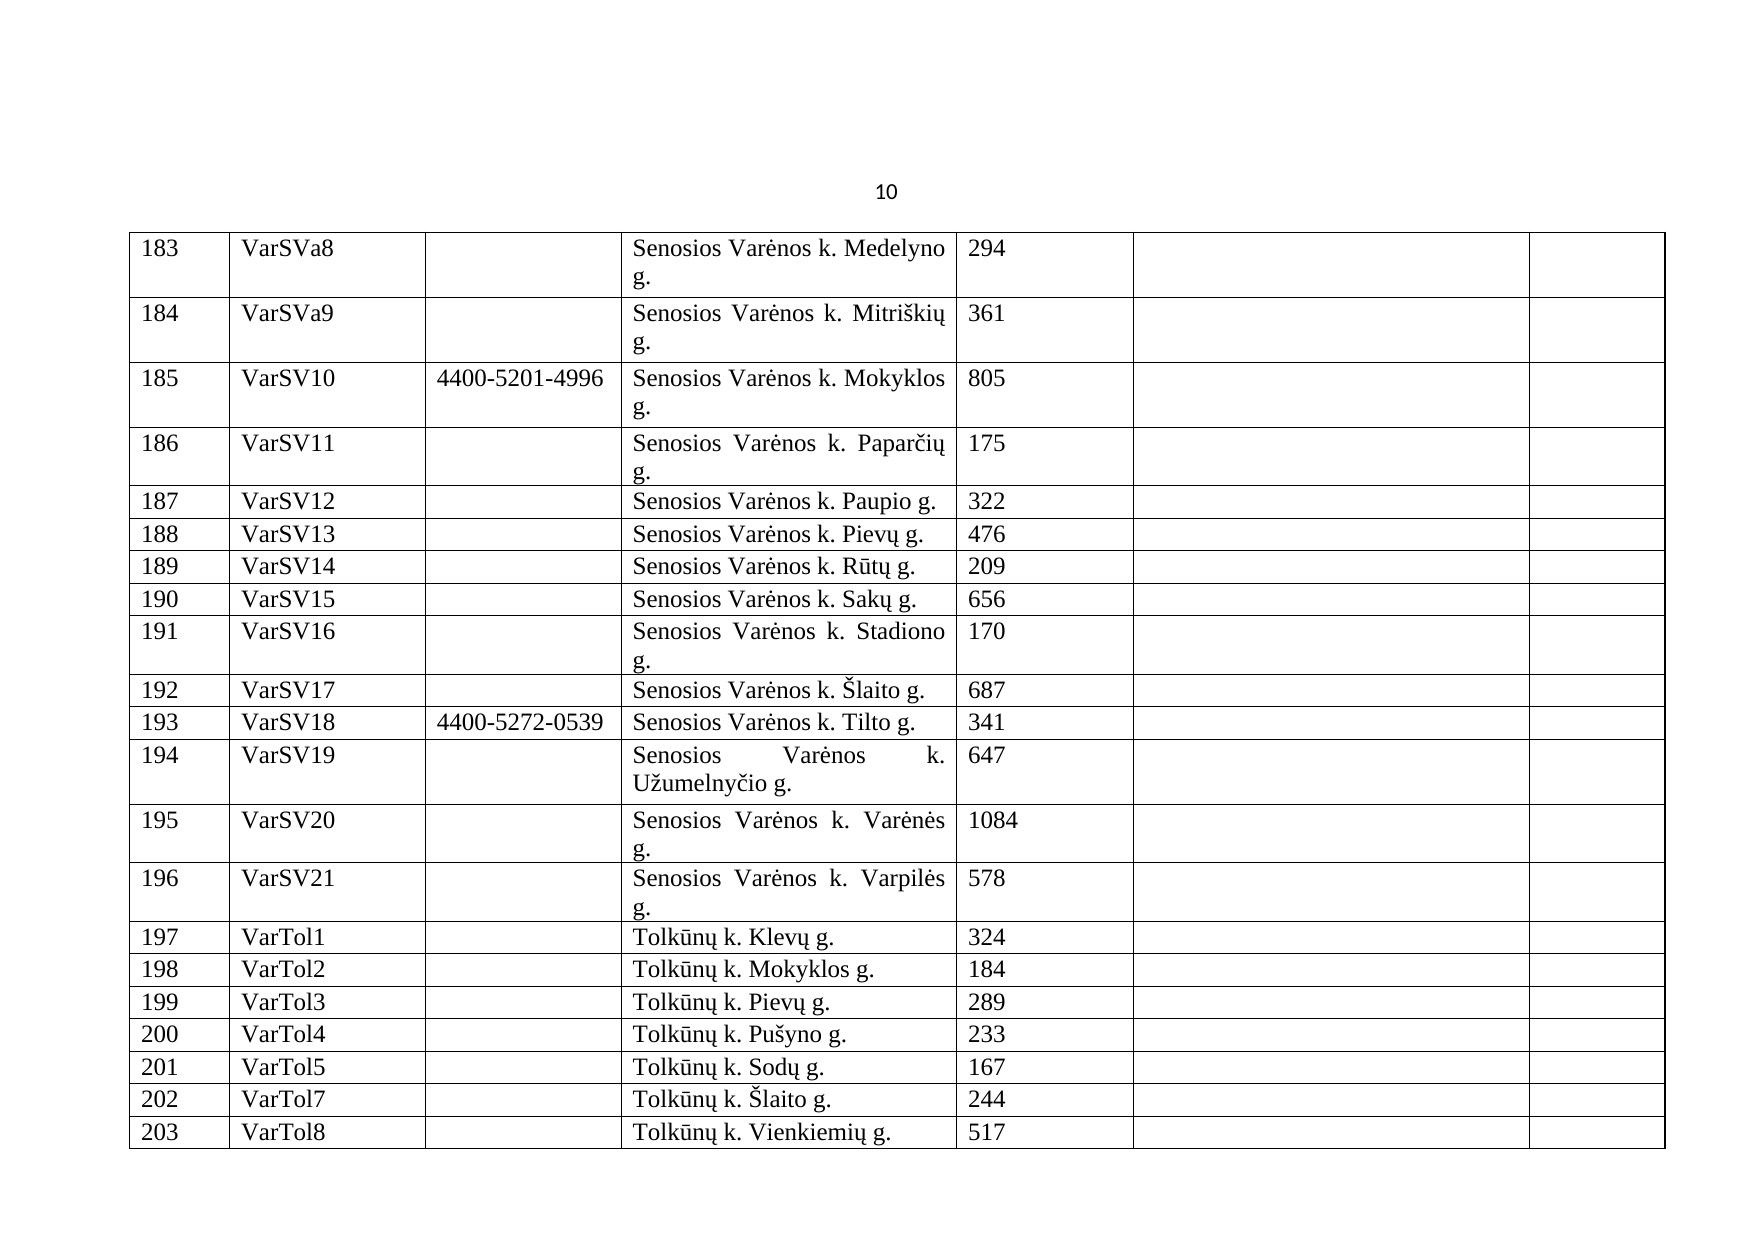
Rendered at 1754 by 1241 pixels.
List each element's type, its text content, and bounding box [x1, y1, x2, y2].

table_cell [426, 987, 621, 1018]
table_cell Senosios Varėnos k. Paupio g. [622, 486, 956, 518]
table_cell 197 [130, 922, 229, 953]
table_cell [1134, 863, 1529, 921]
table_cell [1134, 363, 1529, 427]
table_cell 578 [957, 863, 1133, 921]
table_cell Tolkūnų k. Mokyklos g. [622, 954, 956, 986]
table_cell [1530, 428, 1664, 485]
table_cell Senosios Varėnos k. Pievų g. [622, 519, 956, 550]
table_cell VarTol3 [230, 987, 425, 1018]
table_cell 203 [130, 1117, 229, 1148]
table_cell VarSVa9 [230, 298, 425, 362]
table_cell VarSV17 [230, 675, 425, 706]
table_cell VarSV21 [230, 863, 425, 921]
table_cell Tolkūnų k. Pušyno g. [622, 1019, 956, 1051]
table_cell VarSV14 [230, 551, 425, 583]
table_cell 195 [130, 805, 229, 862]
table_cell 191 [130, 616, 229, 674]
table_cell [1134, 805, 1529, 862]
table_cell Senosios Varėnos k. Užumelnyčio g. [622, 740, 956, 804]
table_cell [1530, 675, 1664, 706]
table_cell [1530, 1117, 1664, 1148]
table_cell [1134, 1019, 1529, 1051]
table_cell 4400-5201-4996 [426, 363, 621, 427]
table_cell 202 [130, 1084, 229, 1116]
table_cell 188 [130, 519, 229, 550]
table_cell [1530, 1019, 1664, 1051]
table_cell [1530, 863, 1664, 921]
table_cell [1530, 1052, 1664, 1083]
table_cell [1134, 707, 1529, 739]
table_cell 200 [130, 1019, 229, 1051]
table_cell [1530, 707, 1664, 739]
table_cell VarSV18 [230, 707, 425, 739]
table_cell Senosios Varėnos k. Paparčių g. [622, 428, 956, 485]
table_cell 476 [957, 519, 1133, 550]
table_cell 361 [957, 298, 1133, 362]
table_cell Senosios Varėnos k. Sakų g. [622, 584, 956, 615]
table_cell Senosios Varėnos k. Tilto g. [622, 707, 956, 739]
table_cell [426, 1084, 621, 1116]
table_cell [426, 740, 621, 804]
table_cell VarSV20 [230, 805, 425, 862]
table_cell 656 [957, 584, 1133, 615]
table_cell [1134, 1117, 1529, 1148]
table_cell Senosios Varėnos k. Stadiono g. [622, 616, 956, 674]
table_cell 294 [957, 233, 1133, 297]
table_cell VarSVa8 [230, 233, 425, 297]
table_cell 687 [957, 675, 1133, 706]
table_cell [426, 805, 621, 862]
table_cell 1084 [957, 805, 1133, 862]
table_cell 194 [130, 740, 229, 804]
table_cell Senosios Varėnos k. Mokyklos g. [622, 363, 956, 427]
table_cell Senosios Varėnos k. Varėnės g. [622, 805, 956, 862]
table_cell 4400-5272-0539 [426, 707, 621, 739]
table_cell Senosios Varėnos k. Šlaito g. [622, 675, 956, 706]
table_cell [1530, 805, 1664, 862]
table_cell [1134, 428, 1529, 485]
table_cell [1134, 551, 1529, 583]
table_cell [1134, 486, 1529, 518]
table_cell VarTol1 [230, 922, 425, 953]
table_cell [426, 1019, 621, 1051]
table_cell [426, 233, 621, 297]
table_cell 170 [957, 616, 1133, 674]
table_cell 192 [130, 675, 229, 706]
table_cell 196 [130, 863, 229, 921]
table_cell [1530, 922, 1664, 953]
table_cell VarSV10 [230, 363, 425, 427]
table_cell [1530, 298, 1664, 362]
table_cell VarSV13 [230, 519, 425, 550]
table_cell [1134, 233, 1529, 297]
table_cell [1134, 740, 1529, 804]
table_cell 198 [130, 954, 229, 986]
table_cell [1134, 616, 1529, 674]
table_cell [426, 298, 621, 362]
table_cell [1134, 987, 1529, 1018]
table_cell [1530, 987, 1664, 1018]
table_cell 184 [957, 954, 1133, 986]
table_cell Tolkūnų k. Pievų g. [622, 987, 956, 1018]
table_cell Tolkūnų k. Klevų g. [622, 922, 956, 953]
table_cell [426, 584, 621, 615]
table_cell Tolkūnų k. Vienkiemių g. [622, 1117, 956, 1148]
table_cell 517 [957, 1117, 1133, 1148]
table_cell [1530, 740, 1664, 804]
table_cell [426, 486, 621, 518]
table_cell [1134, 1052, 1529, 1083]
table_cell [426, 428, 621, 485]
table_cell [426, 616, 621, 674]
table_cell [1134, 584, 1529, 615]
table_cell 187 [130, 486, 229, 518]
table_cell 341 [957, 707, 1133, 739]
table_cell [426, 551, 621, 583]
table_cell [1530, 363, 1664, 427]
table_cell 190 [130, 584, 229, 615]
table_cell [426, 1052, 621, 1083]
table_cell [1134, 1084, 1529, 1116]
table_cell [426, 675, 621, 706]
table_cell [1530, 551, 1664, 583]
table_cell VarTol8 [230, 1117, 425, 1148]
table_cell [1530, 954, 1664, 986]
table_cell 167 [957, 1052, 1133, 1083]
table_cell [426, 954, 621, 986]
table_cell VarTol4 [230, 1019, 425, 1051]
table_cell Senosios Varėnos k. Medelyno g. [622, 233, 956, 297]
table_cell 322 [957, 486, 1133, 518]
table_cell VarTol7 [230, 1084, 425, 1116]
table_cell [426, 519, 621, 550]
table_cell [1134, 298, 1529, 362]
table_cell Tolkūnų k. Sodų g. [622, 1052, 956, 1083]
table_cell 183 [130, 233, 229, 297]
table_cell [1530, 1084, 1664, 1116]
table_cell Tolkūnų k. Šlaito g. [622, 1084, 956, 1116]
table_cell 184 [130, 298, 229, 362]
table_cell 289 [957, 987, 1133, 1018]
table_cell [1530, 233, 1664, 297]
table_cell [1134, 519, 1529, 550]
table_cell 233 [957, 1019, 1133, 1051]
table_cell VarTol2 [230, 954, 425, 986]
table_cell 189 [130, 551, 229, 583]
table_cell 201 [130, 1052, 229, 1083]
table_cell [1530, 519, 1664, 550]
table_cell 244 [957, 1084, 1133, 1116]
table_cell [426, 922, 621, 953]
table_cell VarSV11 [230, 428, 425, 485]
table_cell 647 [957, 740, 1133, 804]
table_cell [1530, 486, 1664, 518]
table_cell 193 [130, 707, 229, 739]
table_cell [426, 1117, 621, 1148]
table_cell [1530, 616, 1664, 674]
table_cell [1134, 922, 1529, 953]
table_cell Senosios Varėnos k. Varpilės g. [622, 863, 956, 921]
table_cell Senosios Varėnos k. Mitriškių g. [622, 298, 956, 362]
table_cell VarSV19 [230, 740, 425, 804]
table_cell VarTol5 [230, 1052, 425, 1083]
table_cell 209 [957, 551, 1133, 583]
table_cell VarSV16 [230, 616, 425, 674]
table_cell [1134, 675, 1529, 706]
table_cell 185 [130, 363, 229, 427]
table_cell [426, 863, 621, 921]
table_cell 175 [957, 428, 1133, 485]
table_cell 186 [130, 428, 229, 485]
table_cell VarSV12 [230, 486, 425, 518]
table_cell [1530, 584, 1664, 615]
table_cell 324 [957, 922, 1133, 953]
table_cell 199 [130, 987, 229, 1018]
table_cell [1134, 954, 1529, 986]
table_cell Senosios Varėnos k. Rūtų g. [622, 551, 956, 583]
table_cell VarSV15 [230, 584, 425, 615]
table_cell 805 [957, 363, 1133, 427]
